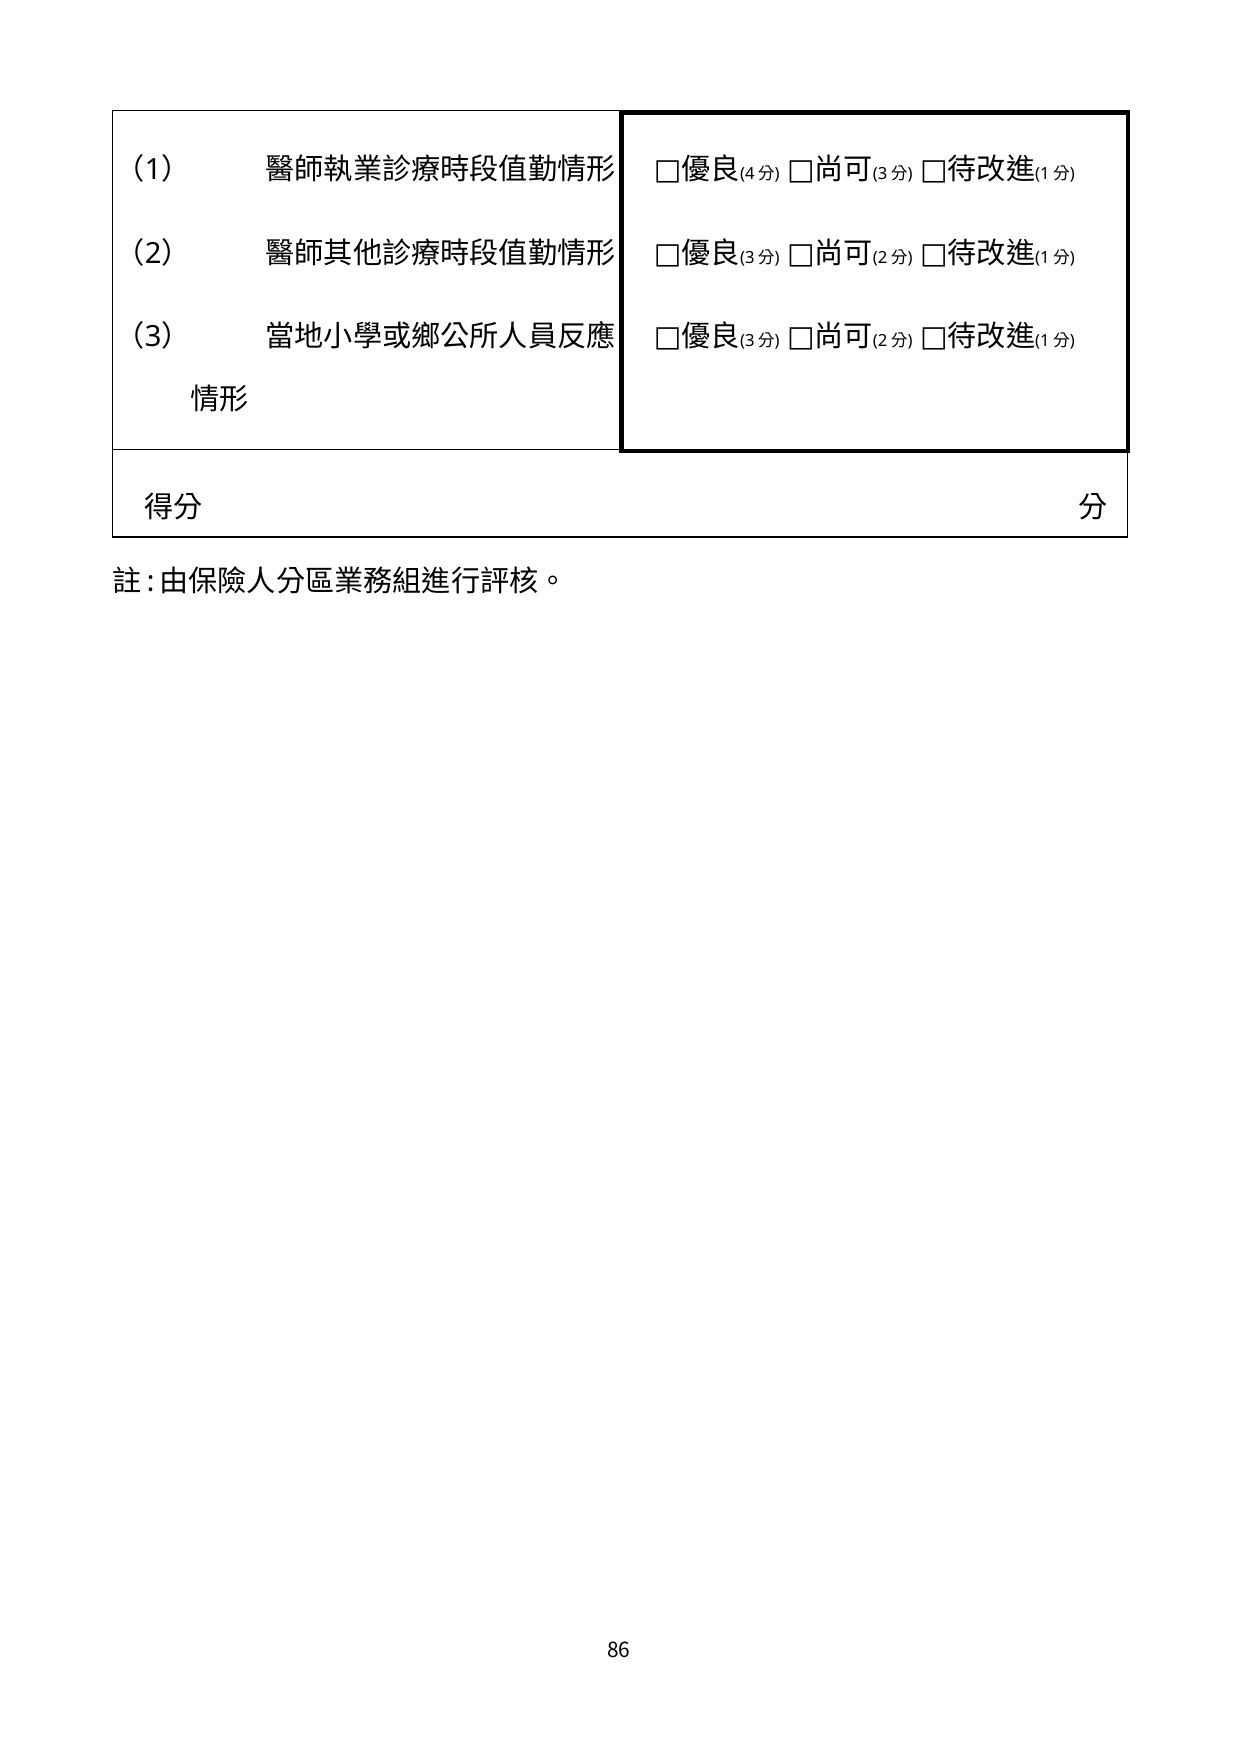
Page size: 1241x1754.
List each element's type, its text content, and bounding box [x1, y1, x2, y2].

text 註:由保險人分區業務組進行評核。 [112, 538, 1125, 600]
table_cell 醫師執業診療時段值勤情形 醫師其他診療時段值勤情形 當地小學或鄉公所人員反應情形 [113, 111, 619, 448]
table_cell 得分 分 [113, 450, 1127, 536]
table_cell □優良(4分) □尚可(3分) □待改進(1分) □優良(3分) □尚可(2分) □待改進(1分) □優良(3分) □尚可(2分) □待改進(1分) [624, 115, 1126, 448]
